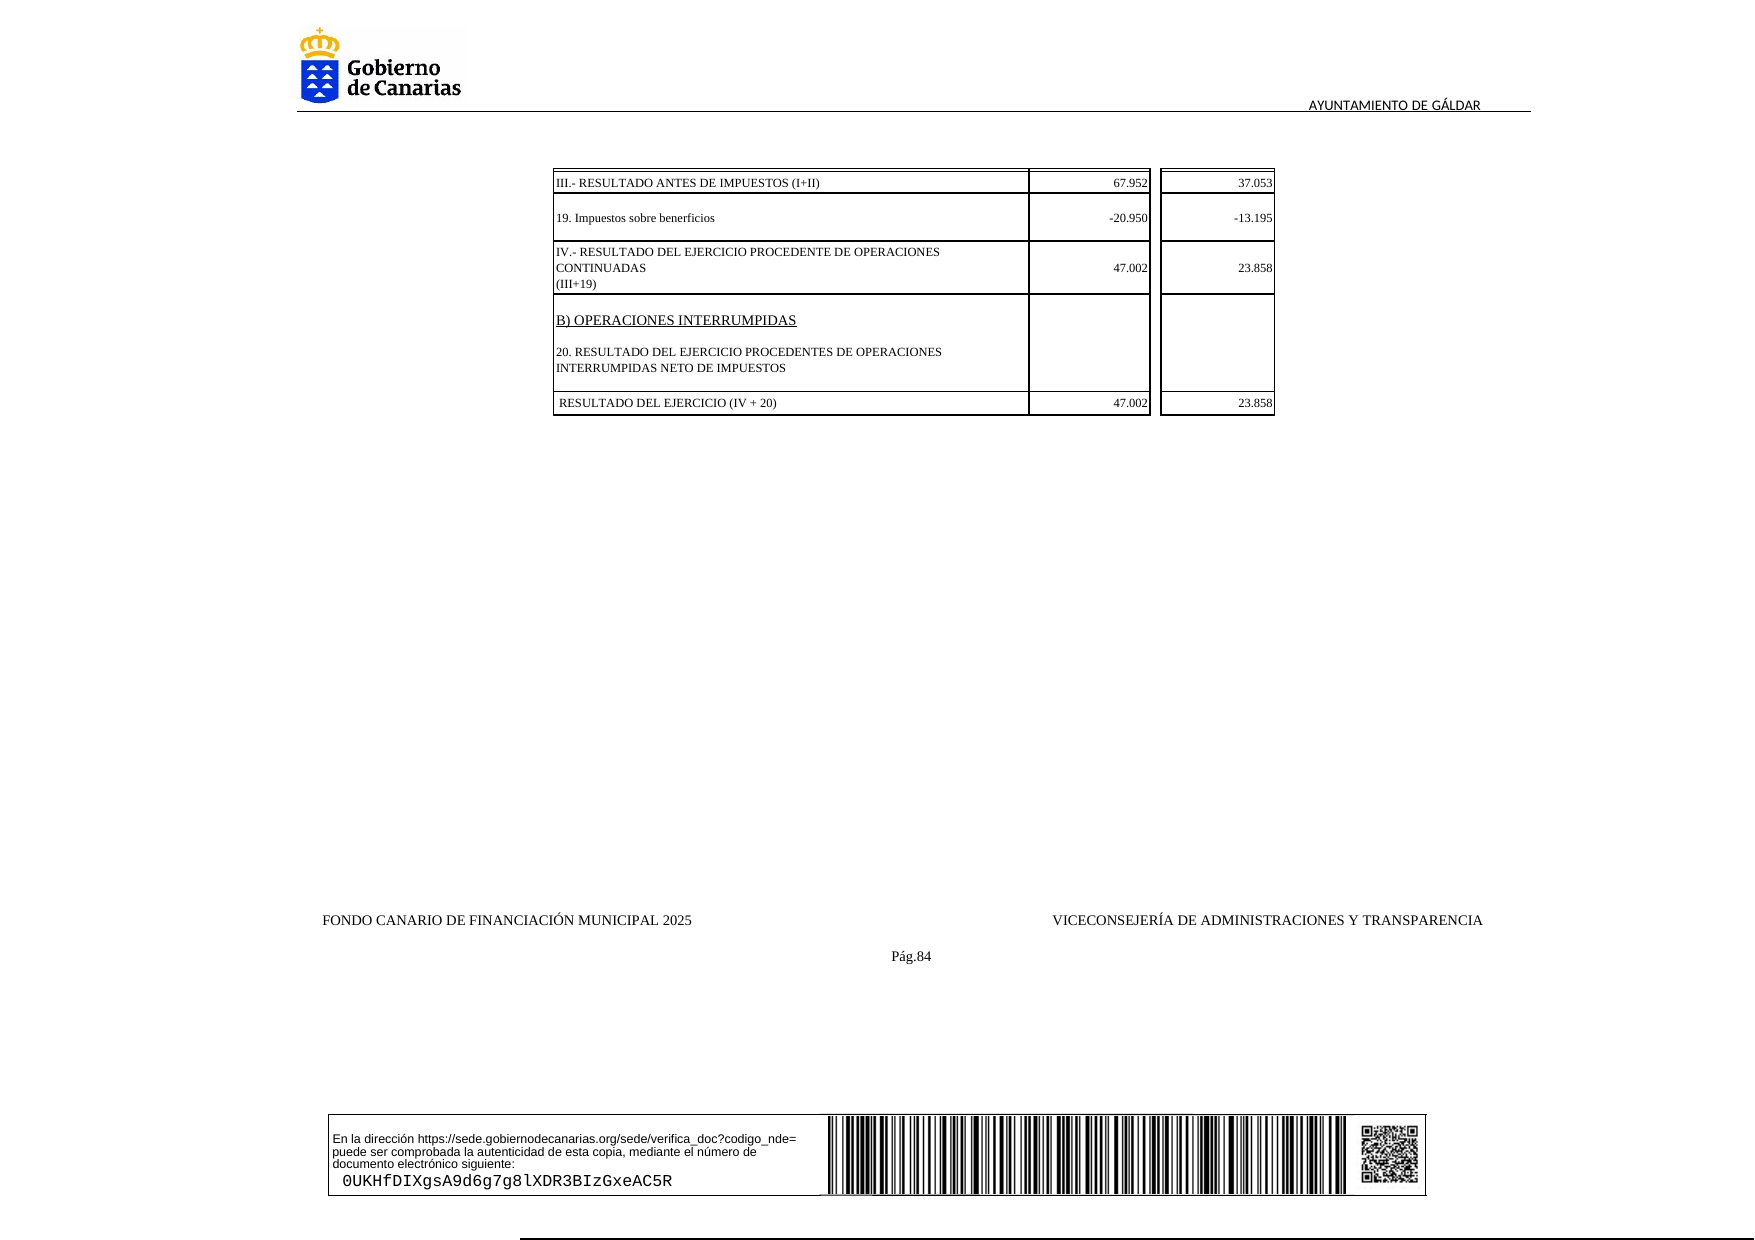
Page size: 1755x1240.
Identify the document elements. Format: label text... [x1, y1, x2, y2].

table_cell -13.195 [1162, 194, 1274, 240]
table_cell 47.002 [1030, 242, 1149, 293]
table_cell B) OPERACIONES INTERRUMPIDAS 20. RESULTADO DEL EJERCICIO PROCEDENTES DE OPERACIONES INTERRUMPIDAS NETO DE IMPUESTOS [554, 295, 1028, 391]
table_cell [1030, 295, 1149, 391]
table_cell IV.- RESULTADO DEL EJERCICIO PROCEDENTE DE OPERACIONES CONTINUADAS (III+19) [554, 242, 1028, 293]
table_cell [1151, 168, 1160, 414]
table_cell [1162, 295, 1274, 391]
table_cell III.- RESULTADO ANTES DE IMPUESTOS (I+II) [554, 172, 1028, 192]
table_cell 23.858 [1162, 392, 1274, 414]
table_cell 47.002 [1030, 392, 1149, 414]
table_cell RESULTADO DEL EJERCICIO (IV + 20) [554, 392, 1028, 414]
table_cell 23.858 [1162, 242, 1274, 293]
table_cell -20.950 [1030, 194, 1149, 240]
table_cell 37.053 [1162, 172, 1274, 192]
table_cell 67.952 [1030, 172, 1149, 192]
table_cell 19. Impuestos sobre benerficios [554, 194, 1028, 240]
